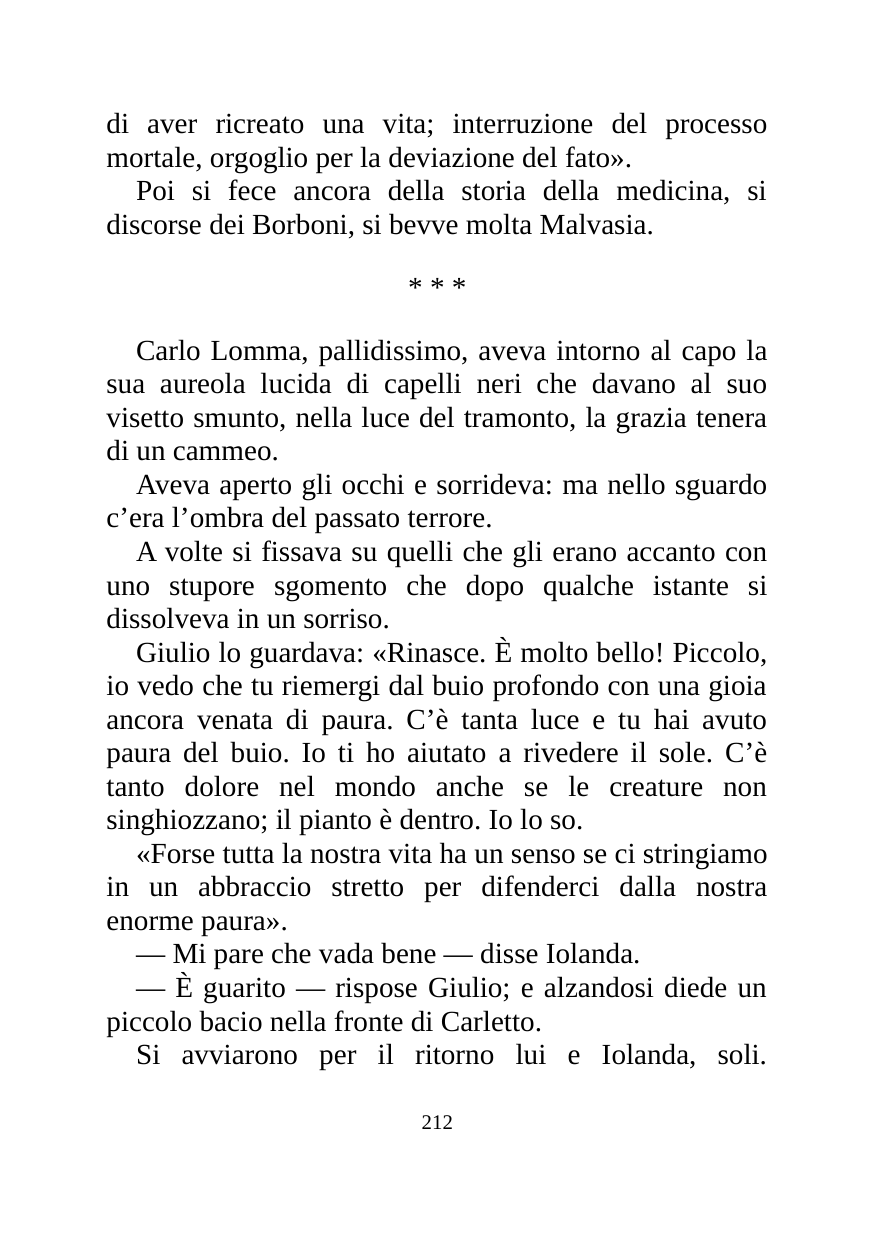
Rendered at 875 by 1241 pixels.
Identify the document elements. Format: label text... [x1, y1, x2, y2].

text — È guarito — rispose Giulio; e alzandosi diede un piccolo bacio nella fronte di Carletto. [106, 970, 768, 1037]
text di aver ricreato una vita; interruzione del processo mortale, orgoglio per la deviazione del fato». [106, 106, 768, 173]
text — Mi pare che vada bene — disse Iolanda. [106, 937, 768, 970]
text Carlo Lomma, pallidissimo, aveva intorno al capo la sua aureola lucida di capelli neri che davano al suo visetto smunto, nella luce del tramonto, la grazia tenera di un cammeo. [106, 333, 768, 467]
text Giulio lo guardava: «Rinasce. È molto bello! Piccolo, io vedo che tu riemergi dal buio profondo con una gioia ancora venata di paura. C’è tanta luce e tu hai avuto paura del buio. Io ti ho aiutato a rivedere il sole. C’è tanto dolore nel mondo anche se le creature non singhiozzano; il pianto è dentro. Io lo so. [106, 635, 768, 836]
text Aveva aperto gli occhi e sorrideva: ma nello sguardo c’era l’ombra del passato terrore. [106, 467, 768, 534]
text Si avviarono per il ritorno lui e Iolanda, soli. [106, 1037, 768, 1071]
text Poi si fece ancora della storia della medicina, si discorse dei Borboni, si bevve molta Malvasia. [106, 173, 768, 240]
text * * * [106, 270, 768, 303]
text A volte si fissava su quelli che gli erano accanto con uno stupore sgomento che dopo qualche istante si dissolveva in un sorriso. [106, 534, 768, 635]
text «Forse tutta la nostra vita ha un senso se ci stringiamo in un abbraccio stretto per difenderci dalla nostra enorme paura». [106, 836, 768, 937]
